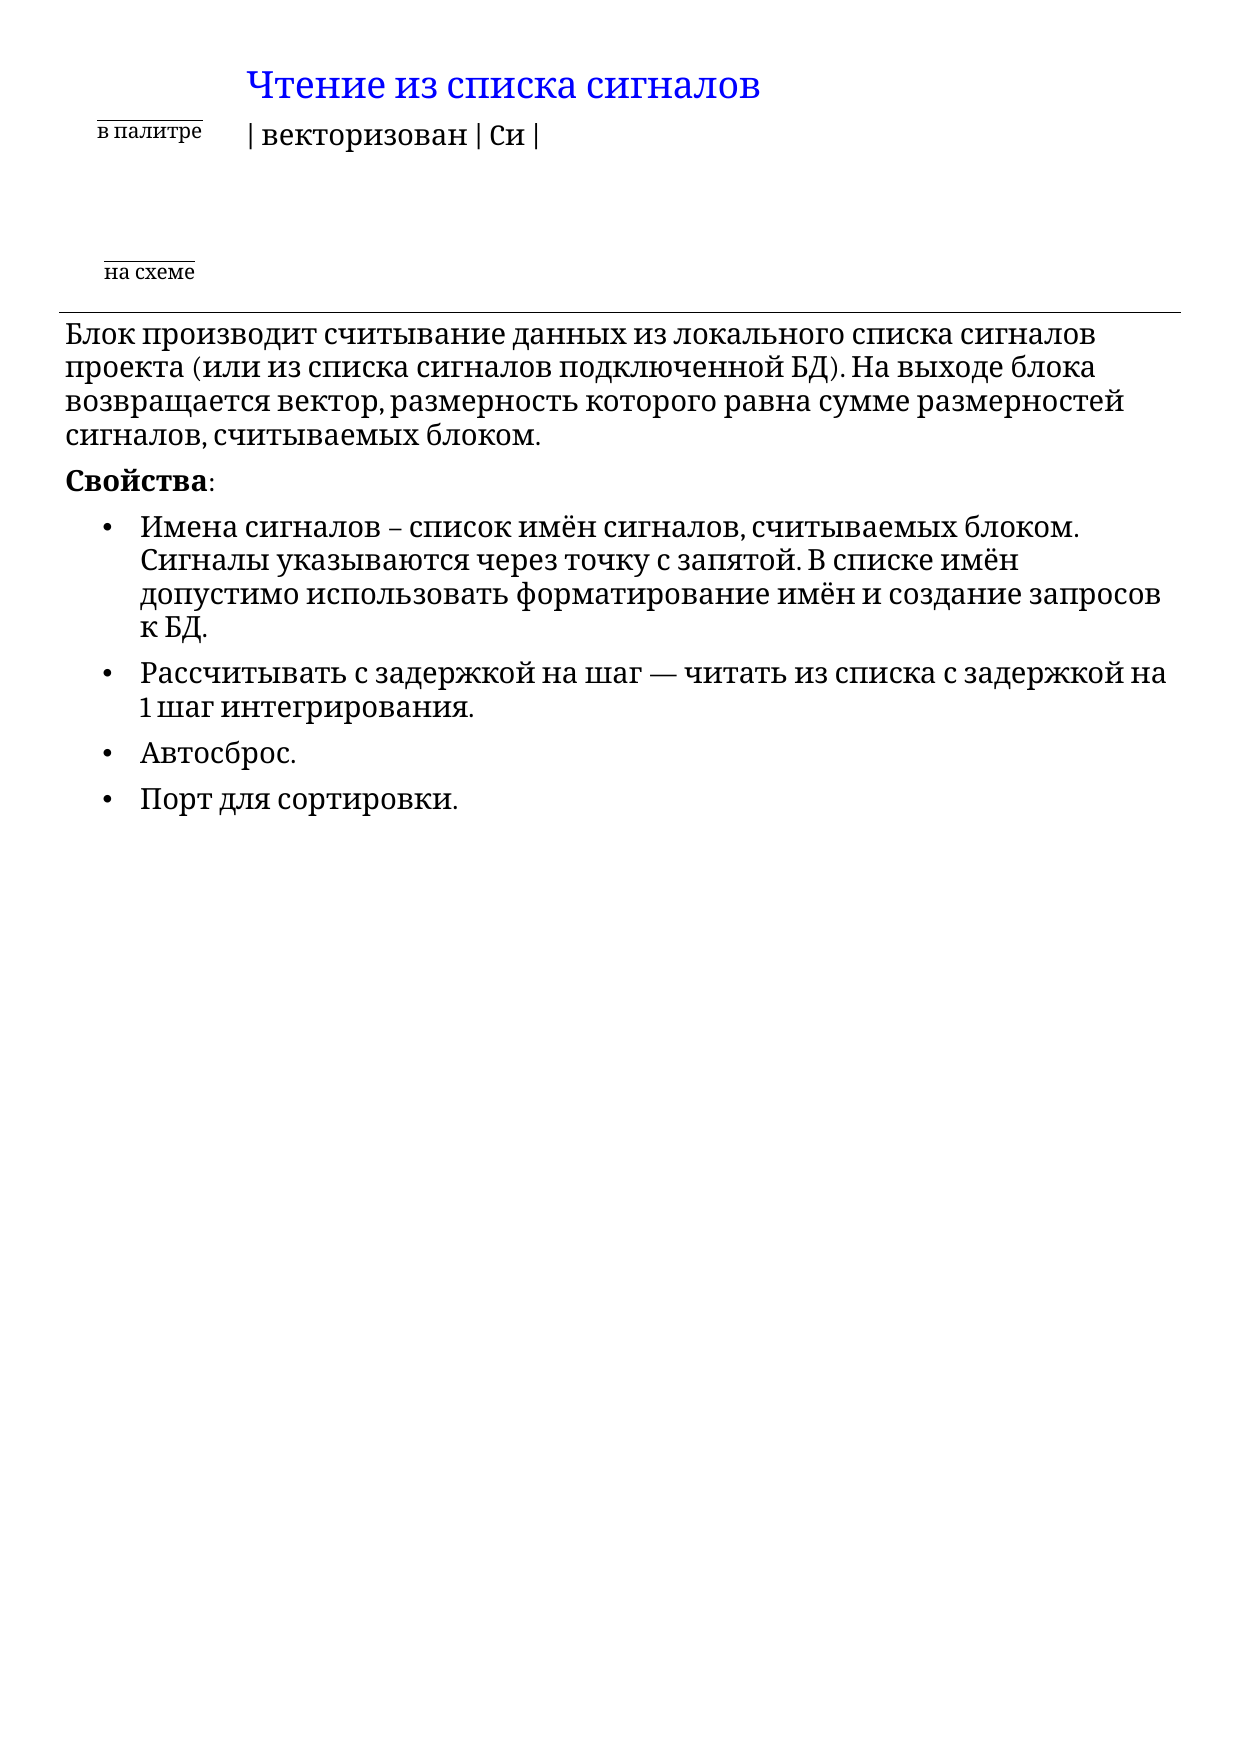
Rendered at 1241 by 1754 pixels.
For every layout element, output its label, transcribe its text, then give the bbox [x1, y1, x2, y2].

table_cell в палитре [59, 114, 240, 171]
table_cell Блок производит считывание данных из локального списка сигналов проекта (или из списка сигналов подключенной БД). На выходе блока возвращается вектор, размерность которого равна сумме размерностей сигналов, считываемых блоком. Свойства: Имена сигналов – список имён сигналов, считываемых блоком. Сигналы указываются через точку с запятой. В списке имён допустимо использовать форматирование имён и создание запросов к БД. Рассчитывать с задержкой на шаг — читать из списка с задержкой на 1 шаг интегрирования. Автосброс. Порт для сортировки. [59, 313, 1181, 835]
table_cell на схеме [59, 255, 240, 312]
table_cell | векторизован | Cи | [240, 114, 1181, 171]
table_cell [240, 171, 1181, 255]
table_cell [240, 255, 1181, 312]
table_header Чтение из списка сигналов [240, 59, 1181, 114]
table_header [59, 59, 240, 114]
table_cell [59, 171, 240, 255]
